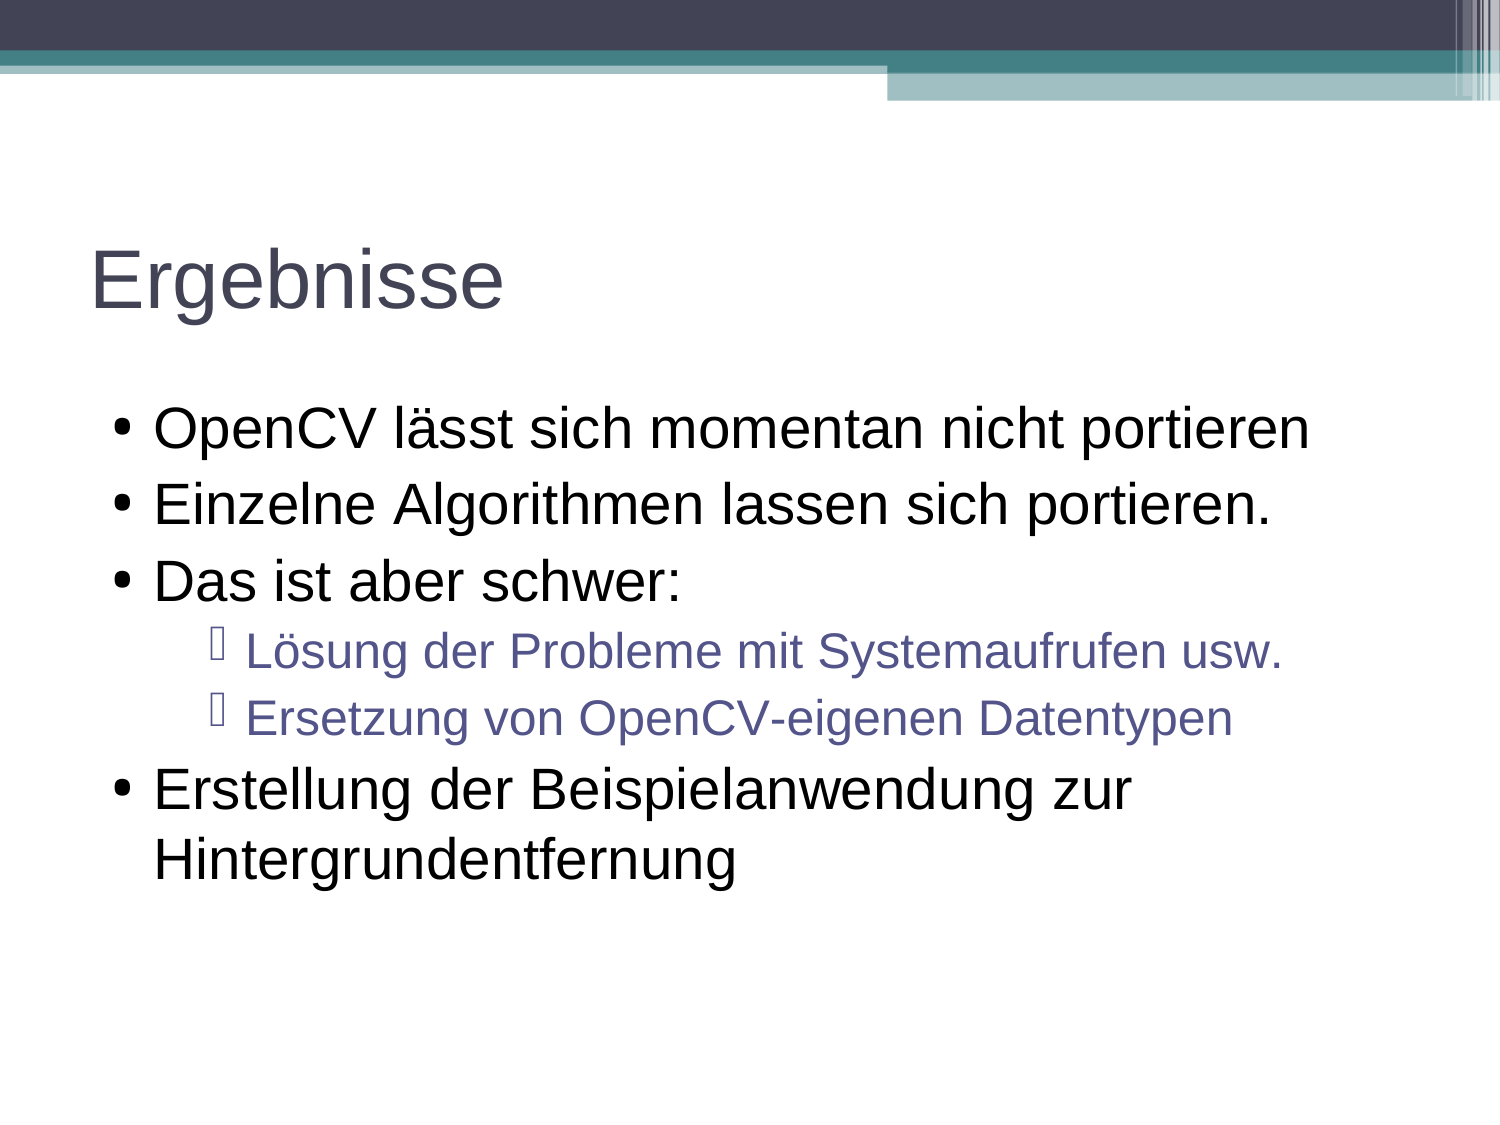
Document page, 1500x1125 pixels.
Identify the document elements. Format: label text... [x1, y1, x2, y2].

title Ergebnisse [75, 167, 1426, 383]
list OpenCV lässt sich momentan nicht portieren Einzelne Algorithmen lassen sich portieren. Das ist aber schwer: Lösung der Probleme mit Systemaufrufen usw. Ersetzung von OpenCV-eigenen Datentypen Erstellung der Beispielanwendung zur Hintergrundentfernung [79, 382, 1430, 1036]
